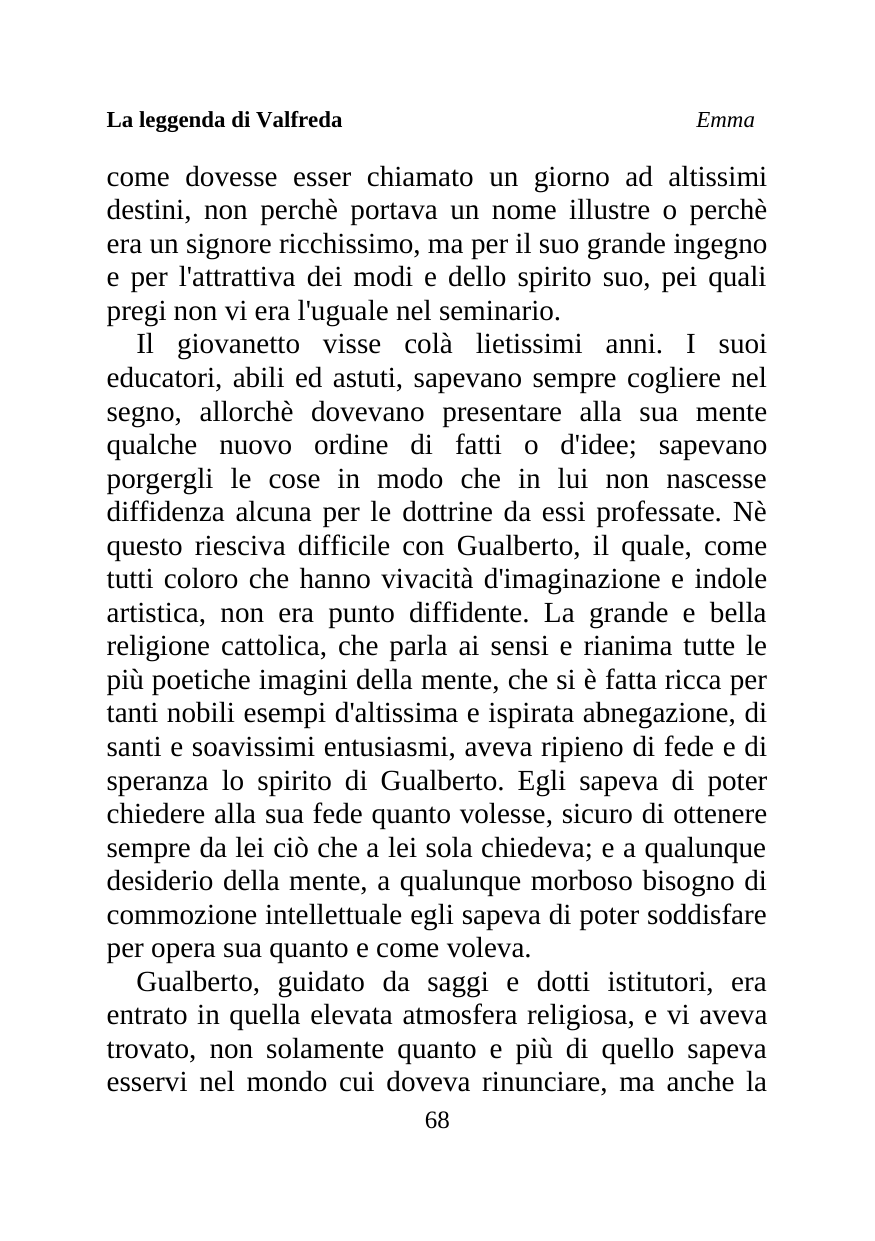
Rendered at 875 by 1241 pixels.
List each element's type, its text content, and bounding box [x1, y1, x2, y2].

text come dovesse esser chiamato un giorno ad altissimi destini, non perchè portava un nome illustre o perchè era un signore ricchissimo, ma per il suo grande ingegno e per l'attrattiva dei modi e dello spirito suo, pei quali pregi non vi era l'uguale nel seminario. [106, 159, 768, 327]
text Il giovanetto visse colà lietissimi anni. I suoi educatori, abili ed astuti, sapevano sempre cogliere nel segno, allorchè dovevano presentare alla sua mente qualche nuovo ordine di fatti o d'idee; sapevano porgergli le cose in modo che in lui non nascesse diffidenza alcuna per le dottrine da essi professate. Nè questo riesciva difficile con Gualberto, il quale, come tutti coloro che hanno vivacità d'imaginazione e indole artistica, non era punto diffidente. La grande e bella religione cattolica, che parla ai sensi e rianima tutte le più poetiche imagini della mente, che si è fatta ricca per tanti nobili esempi d'altissima e ispirata abnegazione, di santi e soavissimi entusiasmi, aveva ripieno di fede e di speranza lo spirito di Gualberto. Egli sapeva di poter chiedere alla sua fede quanto volesse, sicuro di ottenere sempre da lei ciò che a lei sola chiedeva; e a qualunque desiderio della mente, a qualunque morboso bisogno di commozione intellettuale egli sapeva di poter soddisfare per opera sua quanto e come voleva. [106, 327, 768, 964]
text Gualberto, guidato da saggi e dotti istitutori, era entrato in quella elevata atmosfera religiosa, e vi aveva trovato, non solamente quanto e più di quello sapeva esservi nel mondo cui doveva rinunciare, ma anche la [106, 964, 768, 1098]
